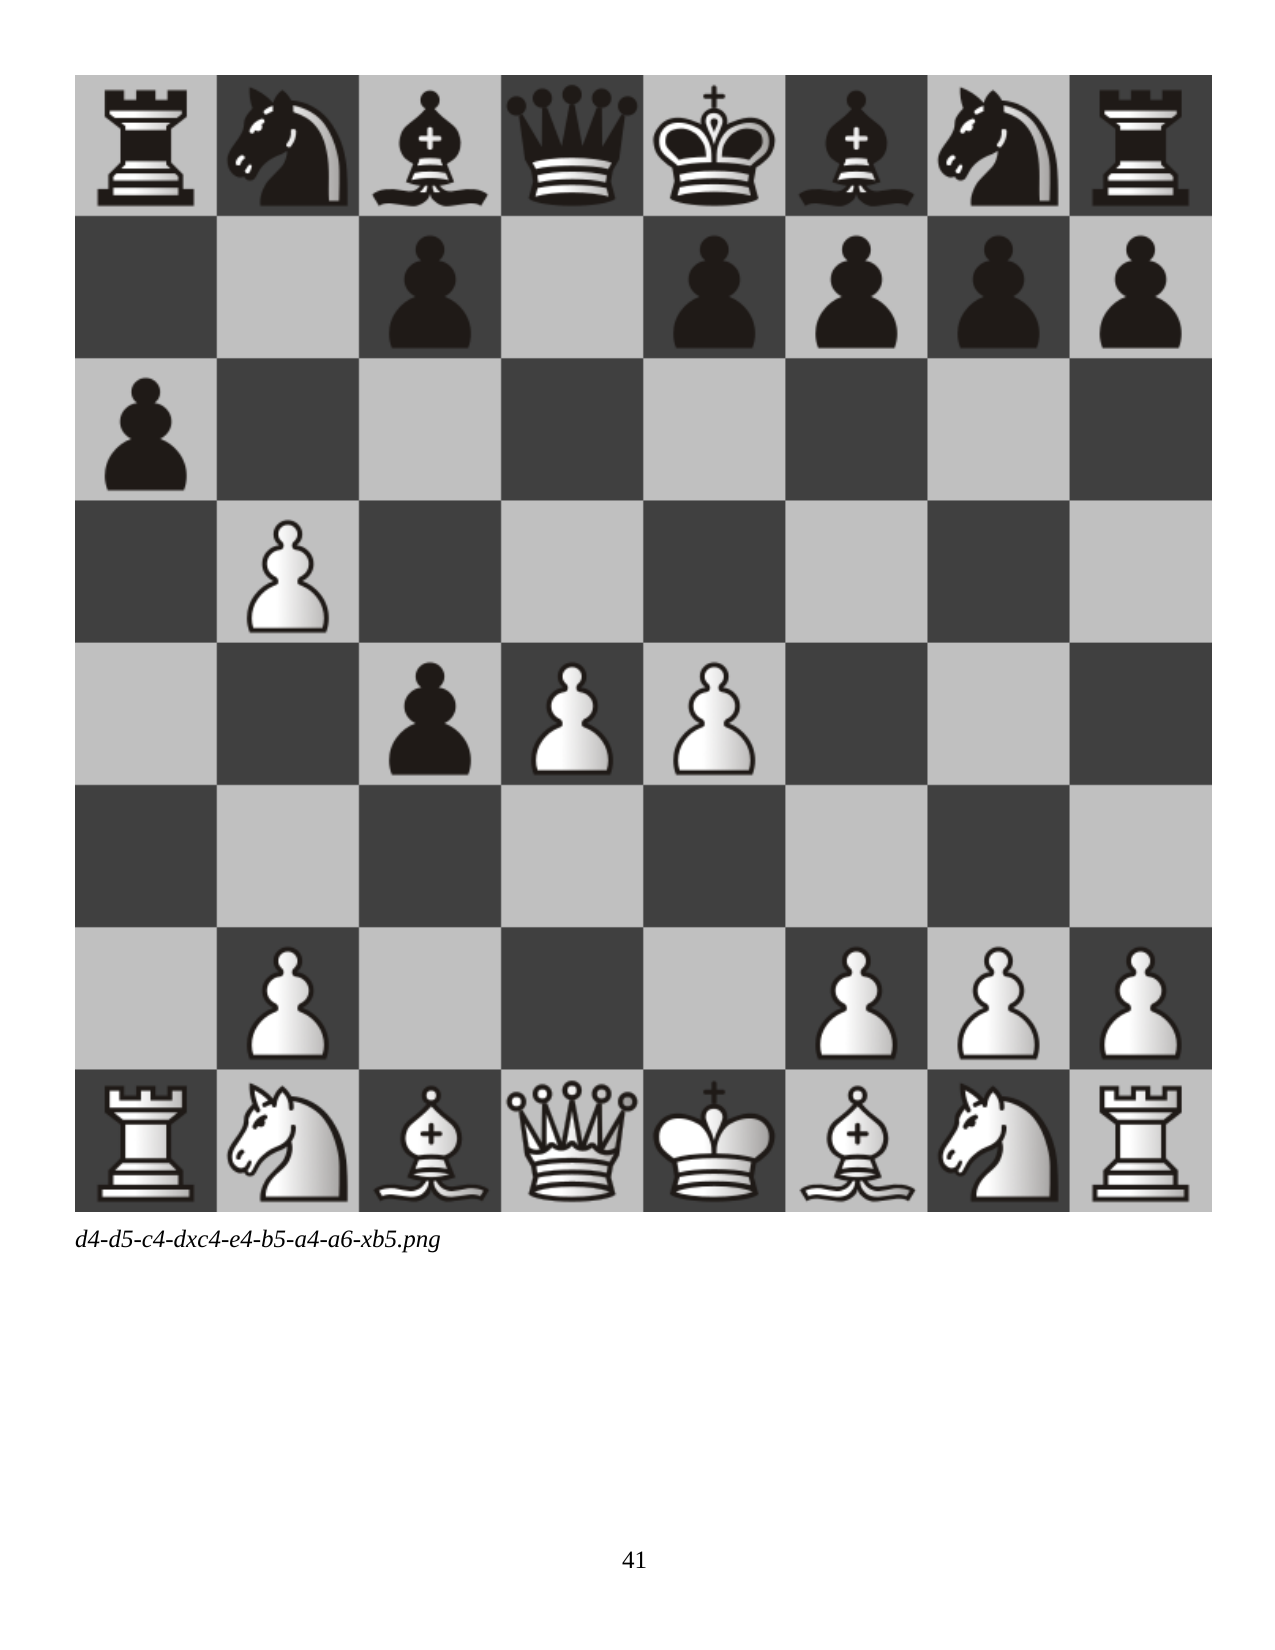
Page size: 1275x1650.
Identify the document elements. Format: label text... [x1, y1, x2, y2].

picture [75, 75, 1212, 1212]
text d4-d5-c4-dxc4-e4-b5-a4-a6-xb5.png [75, 1224, 1200, 1253]
